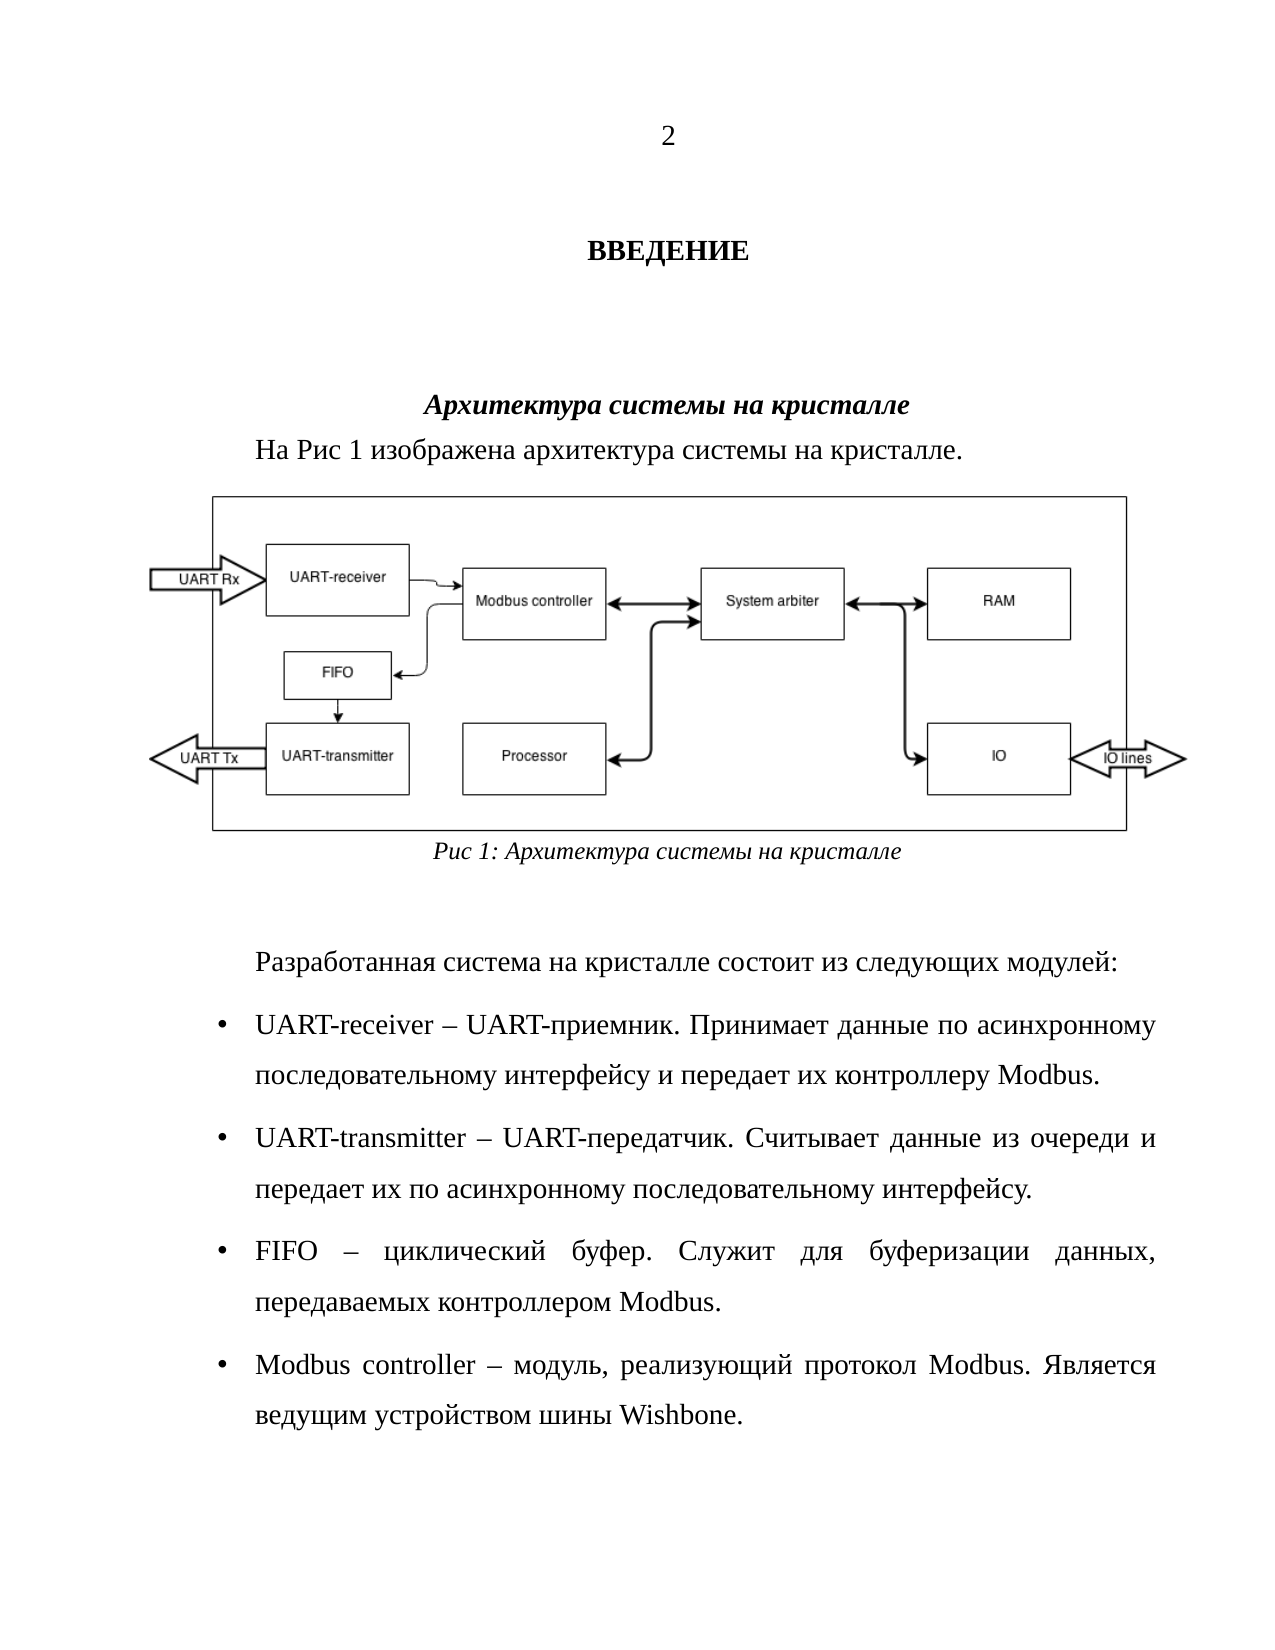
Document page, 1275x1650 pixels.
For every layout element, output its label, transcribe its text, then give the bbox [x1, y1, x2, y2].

subtitle Архитектура системы на кристалле [180, 387, 1157, 421]
list UART-receiver – UART-приемник. Принимает данные по асинхронному последовательному интерфейсу и передает их контроллеру Modbus. [217, 1007, 1157, 1091]
text Рис 1: Архитектура системы на кристалле [149, 836, 1188, 865]
list UART-transmitter – UART-передатчик. Считывает данные из очереди и передает их по асинхронному последовательному интерфейсу. [217, 1120, 1157, 1204]
text На Рис 1 изображена архитектура системы на кристалле. [180, 432, 1157, 466]
list Modbus controller – модуль, реализующий протокол Modbus. Является ведущим устройством шины Wishbone. [217, 1347, 1157, 1431]
subtitle Введение [180, 233, 1157, 267]
text Разработанная система на кристалле состоит из следующих модулей: [180, 944, 1157, 978]
picture [149, 495, 1188, 836]
list FIFO – циклический буфер. Служит для буферизации данных, передаваемых контроллером Modbus. [217, 1233, 1157, 1317]
